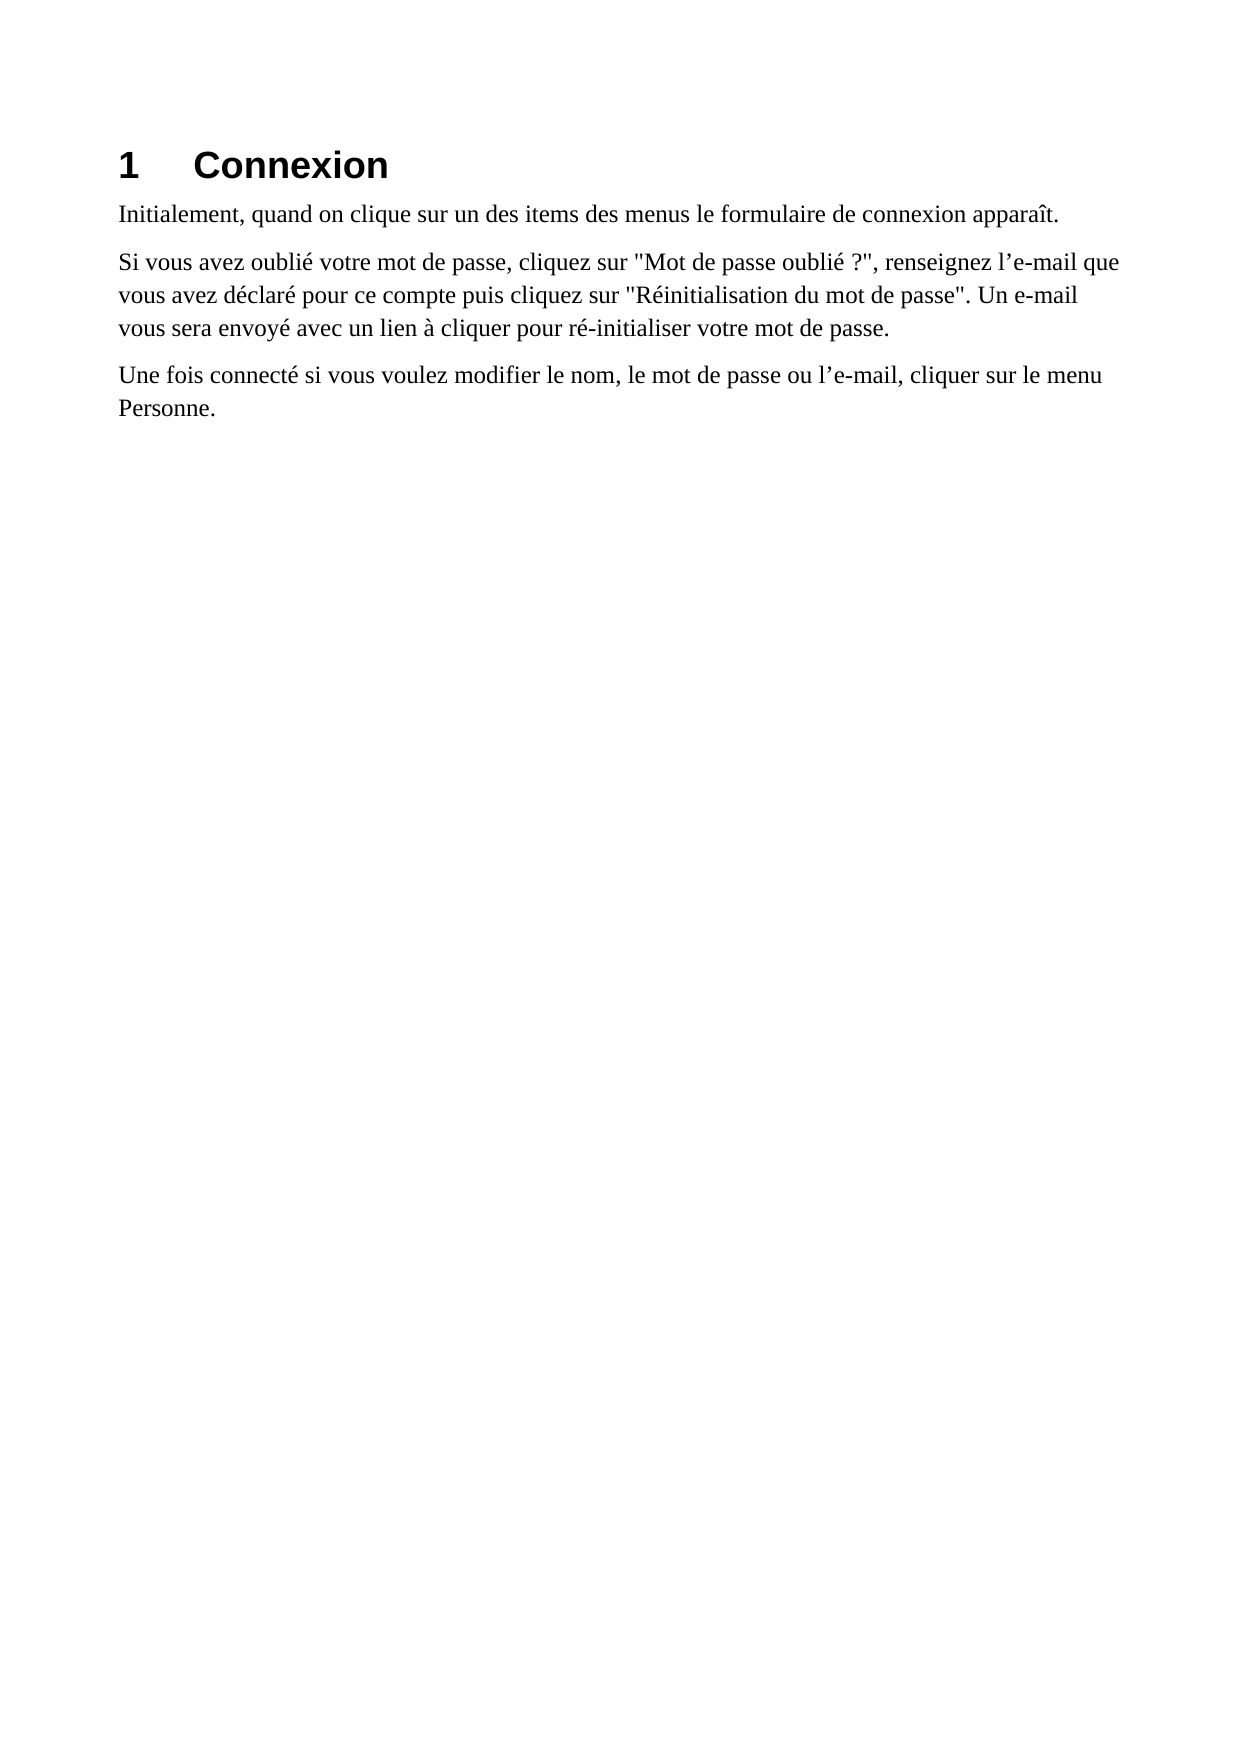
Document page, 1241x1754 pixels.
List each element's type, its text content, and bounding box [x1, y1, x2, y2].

subtitle Connexion [118, 143, 1122, 187]
text Si vous avez oublié votre mot de passe, cliquez sur "Mot de passe oublié ?", renseignez l’e-mail que vous avez déclaré pour ce compte puis cliquez sur "Réinitialisation du mot de passe". Un e-mail vous sera envoyé avec un lien à cliquer pour ré-initialiser votre mot de passe. [118, 247, 1122, 342]
text Une fois connecté si vous voulez modifier le nom, le mot de passe ou l’e-mail, cliquer sur le menu Personne. [118, 361, 1122, 422]
text Initialement, quand on clique sur un des items des menus le formulaire de connexion apparaît. [118, 199, 1122, 228]
